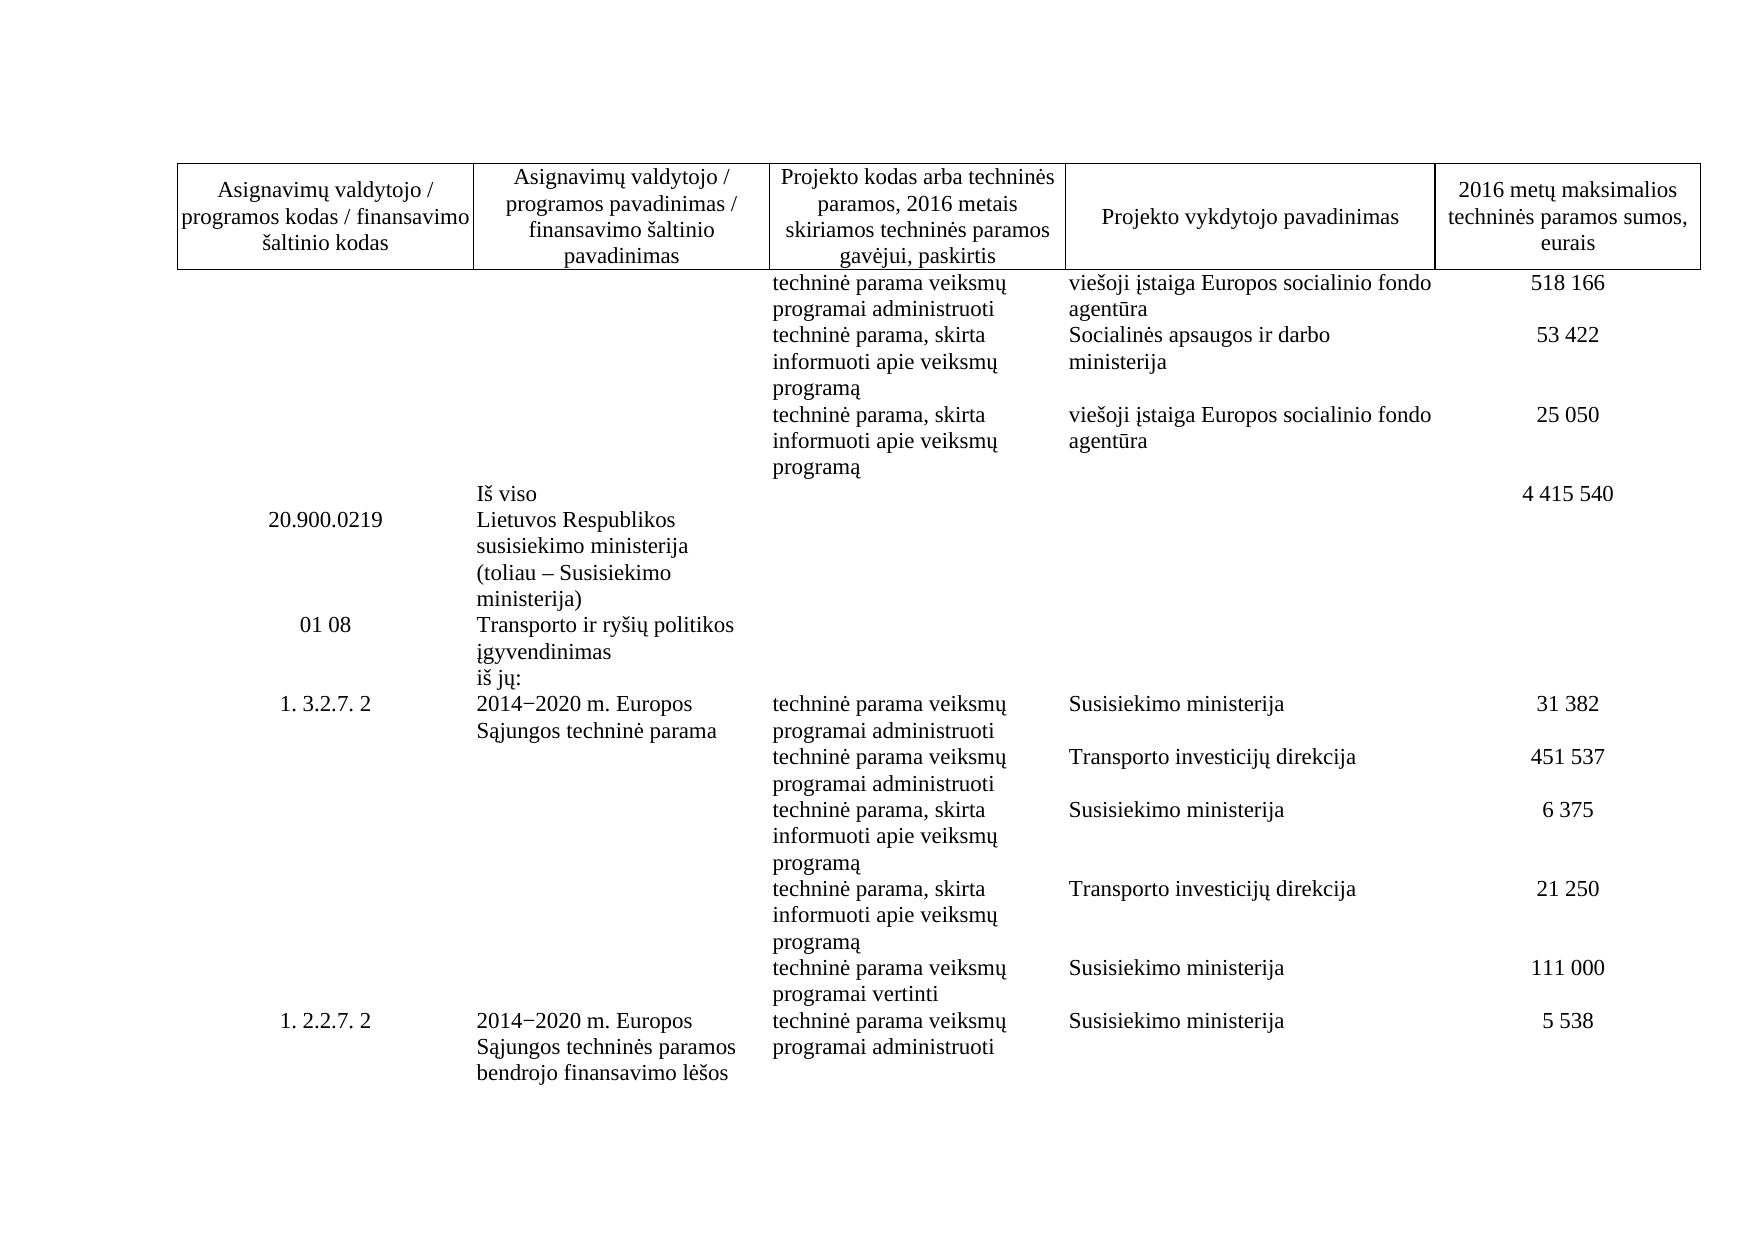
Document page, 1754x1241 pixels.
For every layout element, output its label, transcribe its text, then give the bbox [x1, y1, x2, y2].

table_cell [177, 875, 473, 954]
table_header 2016 metų maksimalios techninės paramos sumos, eurais [1436, 164, 1700, 269]
table_header Asignavimų valdytojo / programos kodas / finansavimo šaltinio kodas [178, 164, 473, 269]
table_cell Transporto investicijų direkcija [1066, 743, 1435, 796]
table_cell 2014−2020 m. Europos Sąjungos techninė parama [474, 691, 769, 743]
table_cell techninė parama, skirta informuoti apie veiksmų programą [770, 796, 1066, 875]
table_cell [770, 480, 1066, 506]
table_cell 1. 2.2.7. 2 [177, 1007, 473, 1086]
table_cell 53 422 [1435, 322, 1701, 401]
table_cell techninė parama, skirta informuoti apie veiksmų programą [770, 401, 1066, 480]
table_cell [1435, 506, 1701, 611]
table_cell [177, 270, 473, 322]
table_cell 5 538 [1435, 1007, 1701, 1086]
table_cell 6 375 [1435, 796, 1701, 875]
table_header Projekto vykdytojo pavadinimas [1066, 164, 1434, 269]
table_cell [177, 480, 473, 506]
table_cell techninė parama, skirta informuoti apie veiksmų programą [770, 875, 1066, 954]
table_cell techninė parama, skirta informuoti apie veiksmų programą [770, 322, 1066, 401]
table_cell techninė parama veiksmų programai administruoti [770, 270, 1066, 322]
table_cell viešoji įstaiga Europos socialinio fondo agentūra [1066, 401, 1435, 480]
table_cell Susisiekimo ministerija [1066, 796, 1435, 875]
table_cell Transporto ir ryšių politikos įgyvendinimas [474, 611, 769, 664]
table_cell [770, 664, 1066, 691]
table_cell [474, 401, 769, 480]
table_cell [474, 796, 769, 875]
table_cell 111 000 [1435, 954, 1701, 1007]
table_cell [1435, 611, 1701, 664]
table_cell [474, 322, 769, 401]
table_cell 01 08 [177, 611, 473, 664]
table_cell Socialinės apsaugos ir darbo ministerija [1066, 322, 1435, 401]
table_cell Iš viso [474, 480, 769, 506]
table_cell [474, 743, 769, 796]
table_cell [1066, 611, 1435, 664]
table_cell [1066, 480, 1435, 506]
table_cell 4 415 540 [1435, 480, 1701, 506]
table_header Projekto kodas arba techninės paramos, 2016 metais skiriamos techninės paramos gavėjui, paskirtis [770, 164, 1065, 269]
table_cell 20.900.0219 [177, 506, 473, 611]
table_cell Susisiekimo ministerija [1066, 954, 1435, 1007]
table_cell techninė parama veiksmų programai administruoti [770, 743, 1066, 796]
table_cell [177, 796, 473, 875]
table_cell Susisiekimo ministerija [1066, 1007, 1435, 1086]
table_cell techninė parama veiksmų programai administruoti [770, 691, 1066, 743]
table_cell 21 250 [1435, 875, 1701, 954]
table_cell techninė parama veiksmų programai vertinti [770, 954, 1066, 1007]
table_cell 451 537 [1435, 743, 1701, 796]
table_cell 25 050 [1435, 401, 1701, 480]
table_cell viešoji įstaiga Europos socialinio fondo agentūra [1066, 270, 1435, 322]
table_cell [474, 954, 769, 1007]
table_cell [177, 401, 473, 480]
table_cell [177, 664, 473, 691]
table_cell iš jų: [474, 664, 769, 691]
table_header Asignavimų valdytojo / programos pavadinimas / finansavimo šaltinio pavadinimas [474, 164, 769, 269]
table_cell [770, 611, 1066, 664]
table_cell 1. 3.2.7. 2 [177, 691, 473, 743]
table_cell 518 166 [1435, 270, 1701, 322]
table_cell 2014−2020 m. Europos Sąjungos techninės paramos bendrojo finansavimo lėšos [474, 1007, 769, 1086]
table_cell Transporto investicijų direkcija [1066, 875, 1435, 954]
table_cell [1066, 506, 1435, 611]
table_cell Lietuvos Respublikos susisiekimo ministerija (toliau – Susisiekimo ministerija) [474, 506, 769, 611]
table_cell [177, 743, 473, 796]
table_cell [177, 954, 473, 1007]
table_cell Susisiekimo ministerija [1066, 691, 1435, 743]
table_cell [177, 322, 473, 401]
table_cell 31 382 [1435, 691, 1701, 743]
table_cell [1066, 664, 1435, 691]
table_cell [1435, 664, 1701, 691]
table_cell [770, 506, 1066, 611]
table_cell [474, 270, 769, 322]
table_cell techninė parama veiksmų programai administruoti [770, 1007, 1066, 1086]
table_cell [474, 875, 769, 954]
